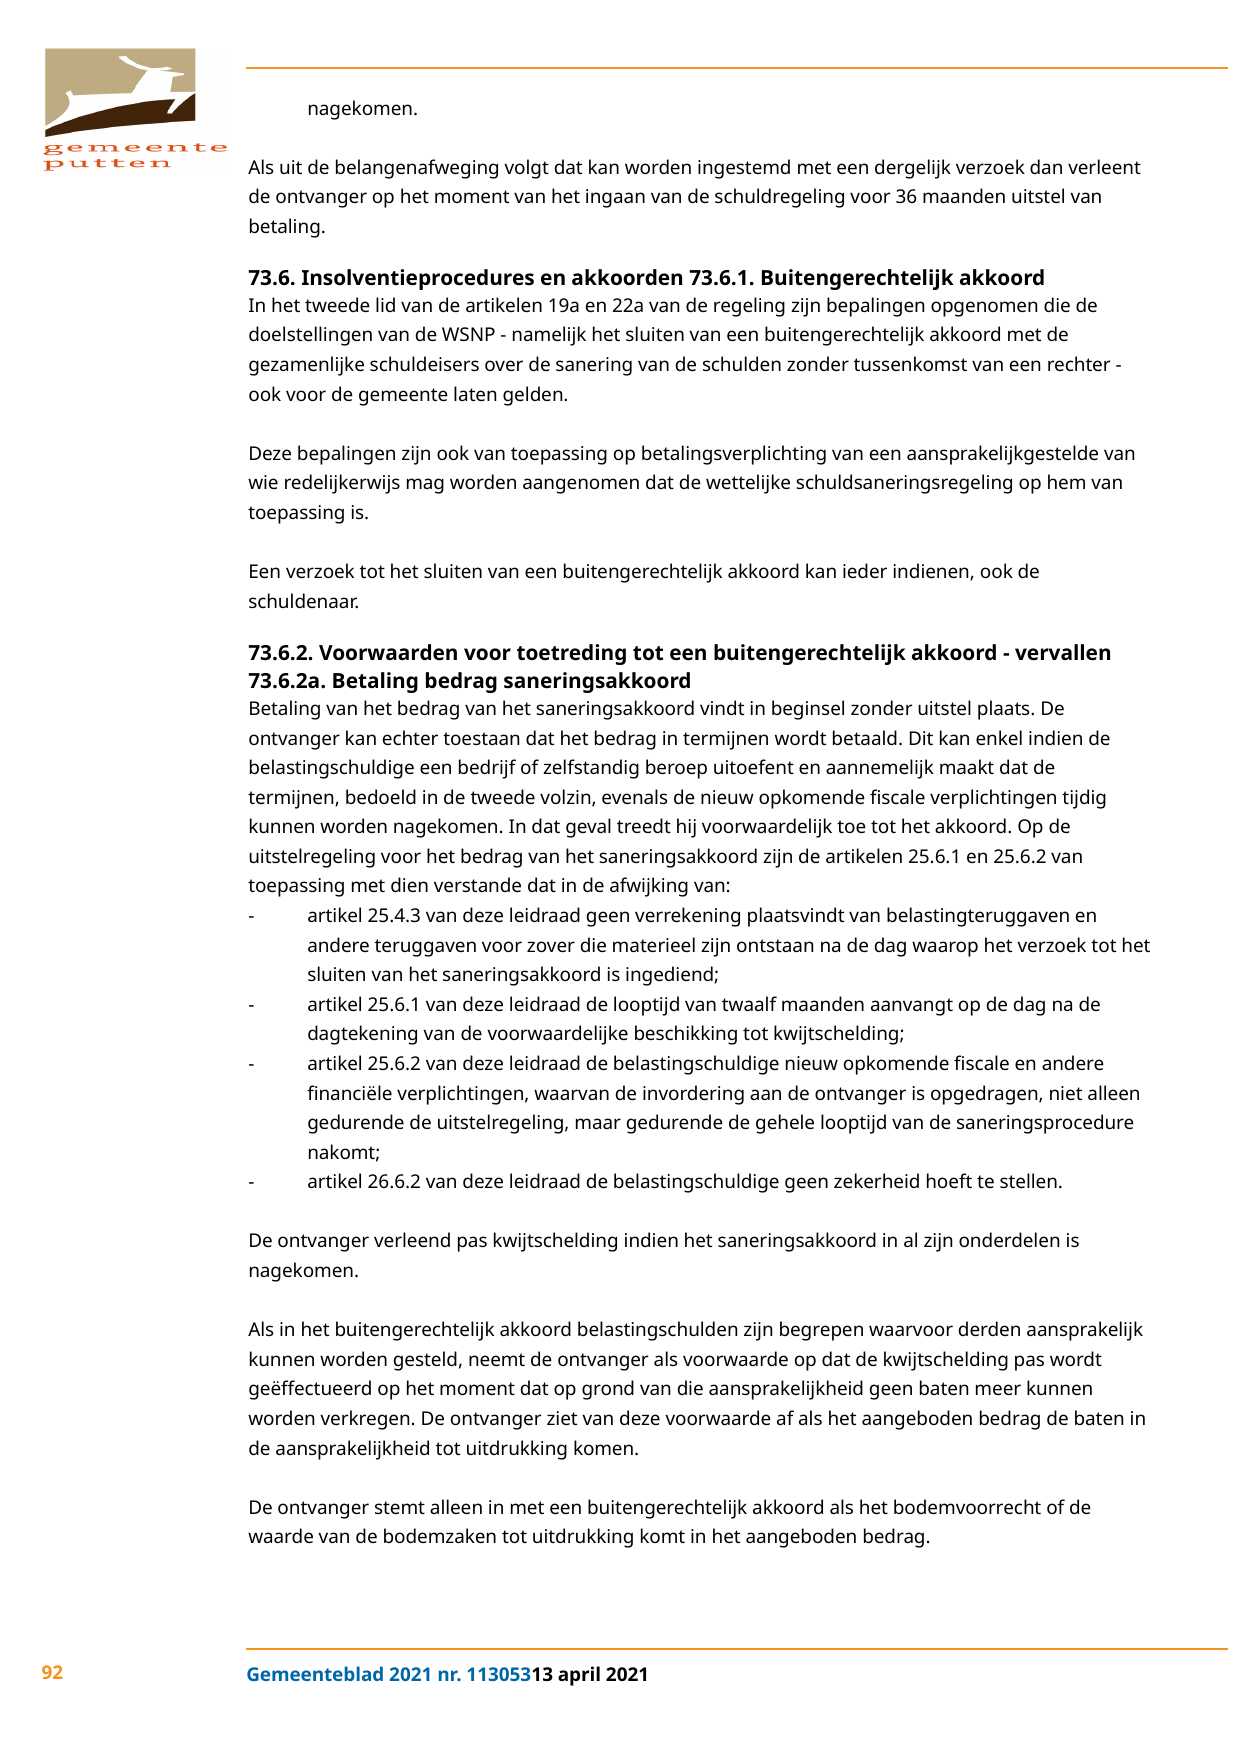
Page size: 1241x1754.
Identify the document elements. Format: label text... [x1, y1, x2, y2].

list artikel 25.6.1 van deze leidraad de looptijd van twaalf maanden aanvangt op de dag na de dagtekening van de voorwaardelijke beschikking tot kwijtschelding; [248, 991, 1152, 1046]
text Deze bepalingen zijn ook van toepassing op betalingsverplichting van een aansprakelijkgestelde van wie redelijkerwijs mag worden aangenomen dat de wettelijke schuldsaneringsregeling op hem van toepassing is. [248, 440, 1152, 525]
text Als in het buitengerechtelijk akkoord belastingschulden zijn begrepen waarvoor derden aansprakelijk kunnen worden gesteld, neemt de ontvanger als voorwaarde op dat de kwijtschelding pas wordt geëffectueerd op het moment dat op grond van die aansprakelijkheid geen baten meer kunnen worden verkregen. De ontvanger ziet van deze voorwaarde af als het aangeboden bedrag de baten in de aansprakelijkheid tot uitdrukking komen. [248, 1316, 1152, 1460]
text De ontvanger stemt alleen in met een buitengerechtelijk akkoord als het bodemvoorrecht of de waarde van de bodemzaken tot uitdrukking komt in het aangeboden bedrag. [248, 1494, 1152, 1549]
list nagekomen. [248, 95, 1152, 121]
list artikel 25.4.3 van deze leidraad geen verrekening plaatsvindt van belastingteruggaven en andere teruggaven voor zover die materieel zijn ontstaan na de dag waarop het verzoek tot het sluiten van het saneringsakkoord is ingediend; [248, 902, 1152, 987]
list artikel 25.6.2 van deze leidraad de belastingschuldige nieuw opkomende fiscale en andere financiële verplichtingen, waarvan de invordering aan de ontvanger is opgedragen, niet alleen gedurende de uitstelregeling, maar gedurende de gehele looptijd van de saneringsprocedure nakomt; [248, 1050, 1152, 1164]
list artikel 26.6.2 van deze leidraad de belastingschuldige geen zekerheid hoeft te stellen. [248, 1168, 1152, 1194]
text 73.6. Insolventieprocedures en akkoorden 73.6.1. Buitengerechtelijk akkoord [248, 263, 1152, 292]
text Een verzoek tot het sluiten van een buitengerechtelijk akkoord kan ieder indienen, ook de schuldenaar. [248, 558, 1152, 613]
picture [41, 47, 231, 172]
text In het tweede lid van de artikelen 19a en 22a van de regeling zijn bepalingen opgenomen die de doelstellingen van de WSNP - namelijk het sluiten van een buitengerechtelijk akkoord met de gezamenlijke schuldeisers over de sanering van de schulden zonder tussenkomst van een rechter - ook voor de gemeente laten gelden. [248, 292, 1152, 406]
text Als uit de belangenafweging volgt dat kan worden ingestemd met een dergelijk verzoek dan verleent de ontvanger op het moment van het ingaan van de schuldregeling voor 36 maanden uitstel van betaling. [248, 154, 1152, 239]
text 73.6.2. Voorwaarden voor toetreding tot een buitengerechtelijk akkoord - vervallen 73.6.2a. Betaling bedrag saneringsakkoord [248, 638, 1152, 695]
text De ontvanger verleend pas kwijtschelding indien het saneringsakkoord in al zijn onderdelen is nagekomen. [248, 1228, 1152, 1283]
text Betaling van het bedrag van het saneringsakkoord vindt in beginsel zonder uitstel plaats. De ontvanger kan echter toestaan dat het bedrag in termijnen wordt betaald. Dit kan enkel indien de belastingschuldige een bedrijf of zelfstandig beroep uitoefent en aannemelijk maakt dat de termijnen, bedoeld in de tweede volzin, evenals de nieuw opkomende fiscale verplichtingen tijdig kunnen worden nagekomen. In dat geval treedt hij voorwaardelijk toe tot het akkoord. Op de uitstelregeling voor het bedrag van het saneringsakkoord zijn de artikelen 25.6.1 en 25.6.2 van toepassing met dien verstande dat in de afwijking van: [248, 695, 1152, 898]
